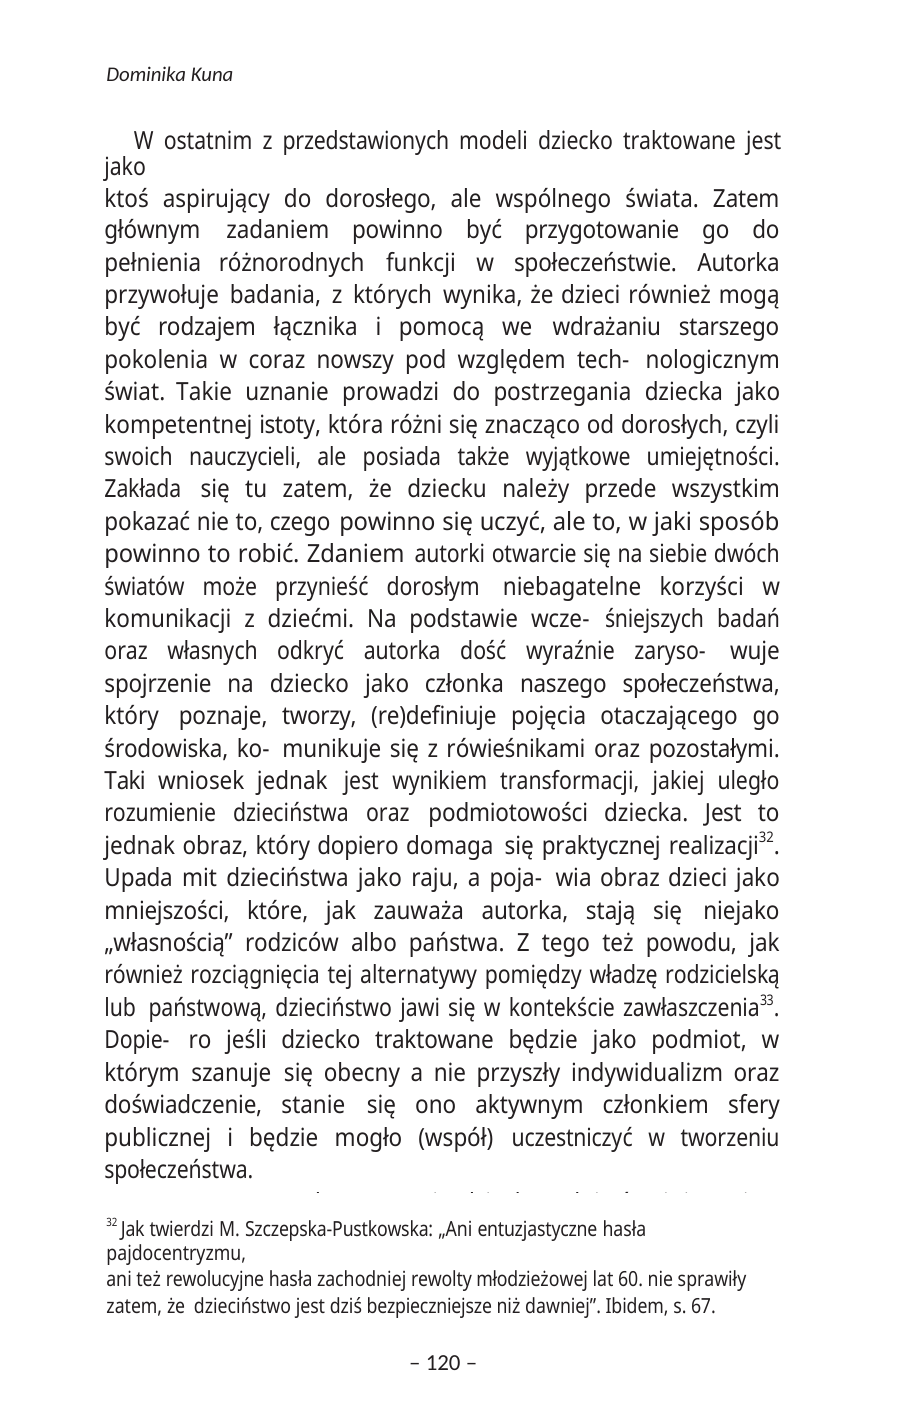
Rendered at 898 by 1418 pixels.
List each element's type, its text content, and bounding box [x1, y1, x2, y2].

text ani też rewolucyjne hasła zachodniej rewolty młodzieżowej lat 60. nie sprawiły zatem, że dzieciństwo jest dziś bezpieczniejsze niż dawniej”. Ibidem, s. 67. [106, 1265, 780, 1319]
text ktoś aspirujący do dorosłego, ale wspólnego świata. Zatem głównym zadaniem powinno być przygotowanie go do pełnienia różnorodnych funkcji w społeczeństwie. Autorka przywołuje badania, z których wynika, że dzieci również mogą być rodzajem łącznika i pomocą we wdrażaniu starszego pokolenia w coraz nowszy pod względem tech- nologicznym świat. Takie uznanie prowadzi do postrzegania dziecka jako kompetentnej istoty, która różni się znacząco od dorosłych, czyli swoich nauczycieli, ale posiada także wyjątkowe umiejętności. Zakłada się tu zatem, że dziecku należy przede wszystkim pokazać nie to, czego powinno się uczyć, ale to, w jaki sposób powinno to robić. Zdaniem autorki otwarcie się na siebie dwóch światów może przynieść dorosłym niebagatelne korzyści w komunikacji z dziećmi. Na podstawie wcze- śniejszych badań oraz własnych odkryć autorka dość wyraźnie zaryso- wuje spojrzenie na dziecko jako członka naszego społeczeństwa, który poznaje, tworzy, (re)definiuje pojęcia otaczającego go środowiska, ko- munikuje się z rówieśnikami oraz pozostałymi. Taki wniosek jednak jest wynikiem transformacji, jakiej uległo rozumienie dzieciństwa oraz podmiotowości dziecka. Jest to jednak obraz, który dopiero domaga się praktycznej realizacji32. Upada mit dzieciństwa jako raju, a poja- wia obraz dzieci jako mniejszości, które, jak zauważa autorka, stają się niejako „własnością” rodziców albo państwa. Z tego też powodu, jak również rozciągnięcia tej alternatywy pomiędzy władzę rodzicielską lub państwową, dzieciństwo jawi się w kontekście zawłaszczenia33. Dopie- ro jeśli dziecko traktowane będzie jako podmiot, w którym szanuje się obecny a nie przyszły indywidualizm oraz doświadczenie, stanie się ono aktywnym członkiem sfery publicznej i będzie mogło (współ) uczestniczyć w tworzeniu społeczeństwa. [104, 181, 780, 1186]
text W ostatnim z przedstawionych modeli dziecko traktowane jest jako [104, 128, 782, 181]
text 32 Jak twierdzi M. Szczepska-Pustkowska: „Ani entuzjastyczne hasła pajdocentryzmu, [106, 1218, 782, 1265]
text Dominika Kuna [106, 63, 236, 86]
text – 120 – [409, 1351, 479, 1376]
